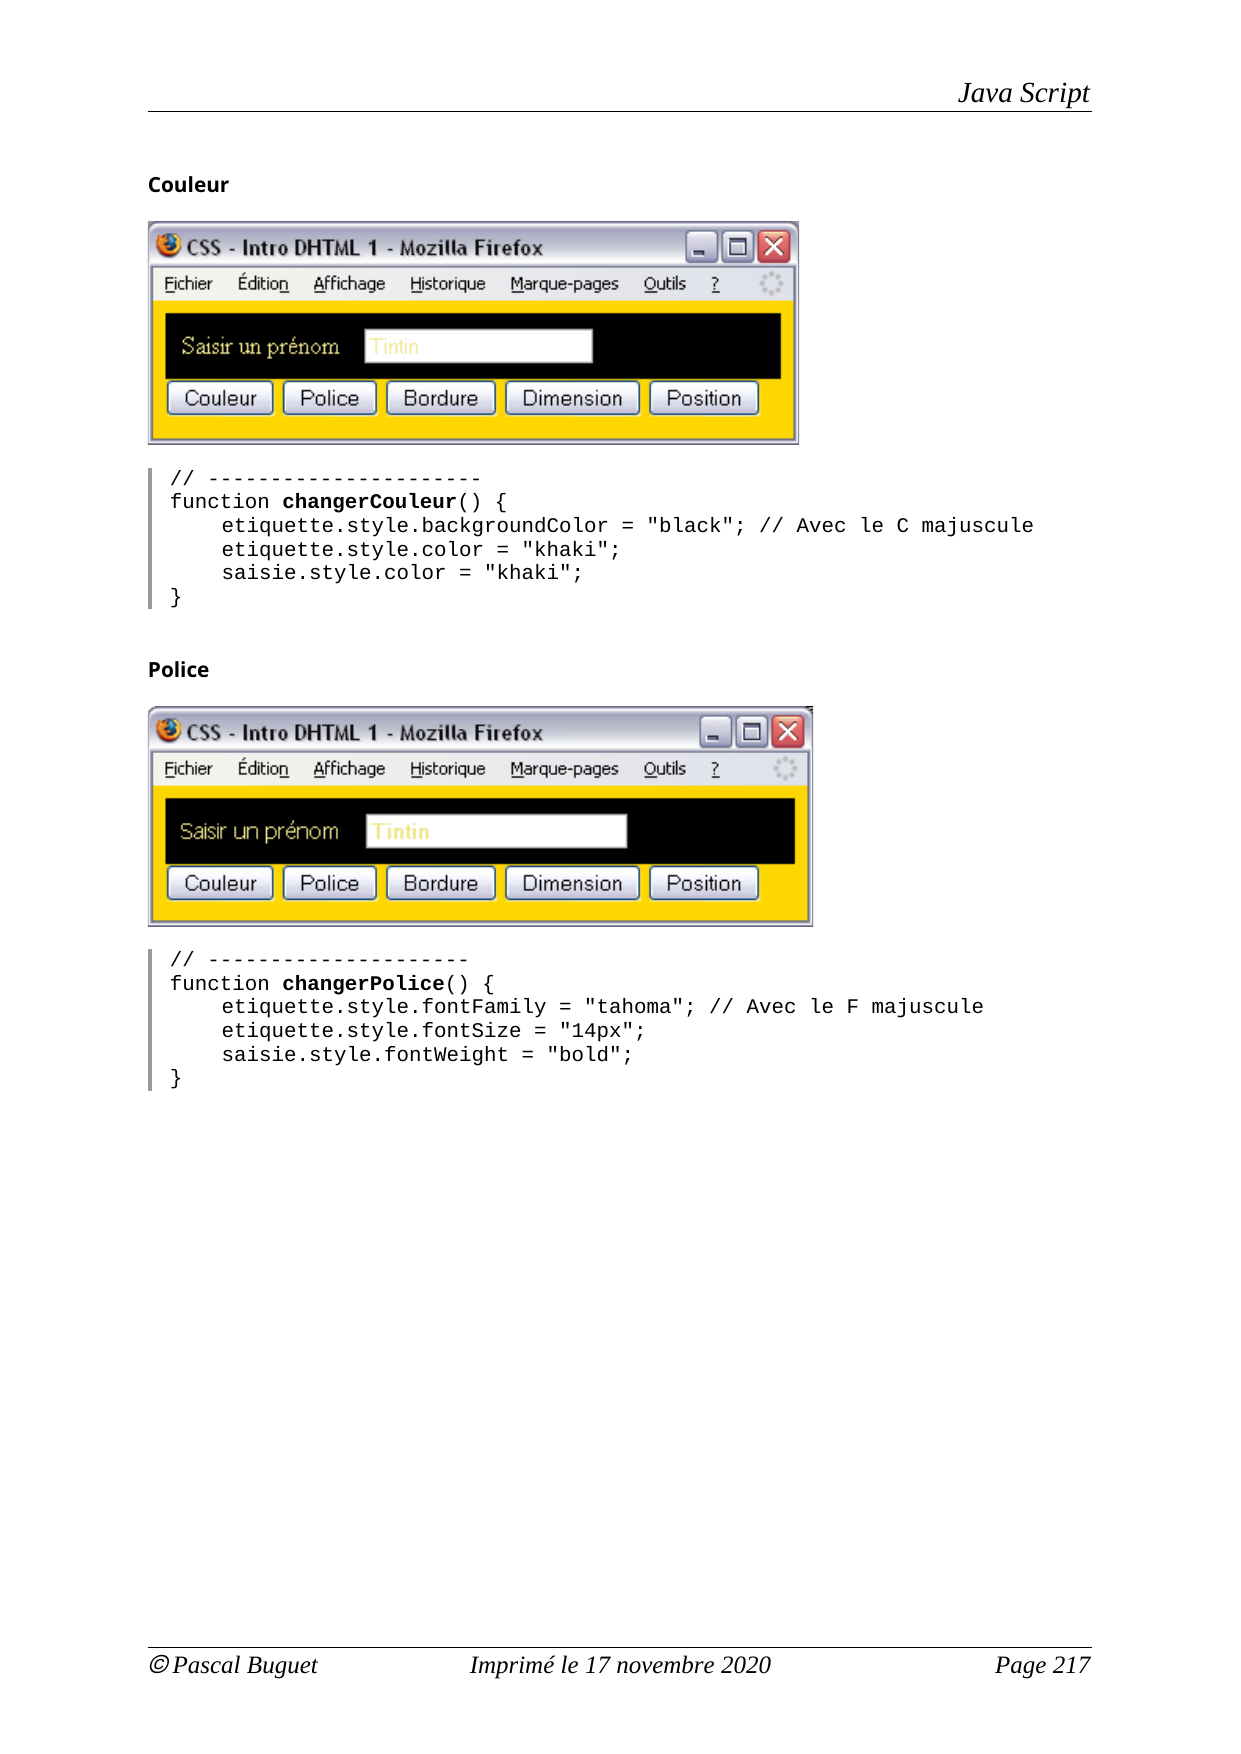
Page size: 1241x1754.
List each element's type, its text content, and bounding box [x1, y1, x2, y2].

text etiquette.style.backgroundColor = "black"; // Avec le C majuscule [152, 515, 1092, 539]
text saisie.style.color = "khaki"; [152, 562, 1092, 586]
text etiquette.style.color = "khaki"; [152, 539, 1092, 562]
text function changerPolice() { [152, 973, 1092, 996]
text Couleur [148, 170, 1092, 199]
text } [152, 586, 1092, 609]
text // --------------------- [152, 949, 1092, 973]
text saisie.style.fontWeight = "bold"; [152, 1044, 1092, 1067]
picture [147, 221, 800, 445]
picture [147, 706, 814, 927]
text function changerCouleur() { [152, 491, 1092, 515]
text // ---------------------- [152, 468, 1092, 491]
text etiquette.style.fontSize = "14px"; [152, 1020, 1092, 1044]
text etiquette.style.fontFamily = "tahoma"; // Avec le F majuscule [152, 996, 1092, 1020]
text } [152, 1067, 1092, 1091]
text Police [148, 655, 1092, 683]
